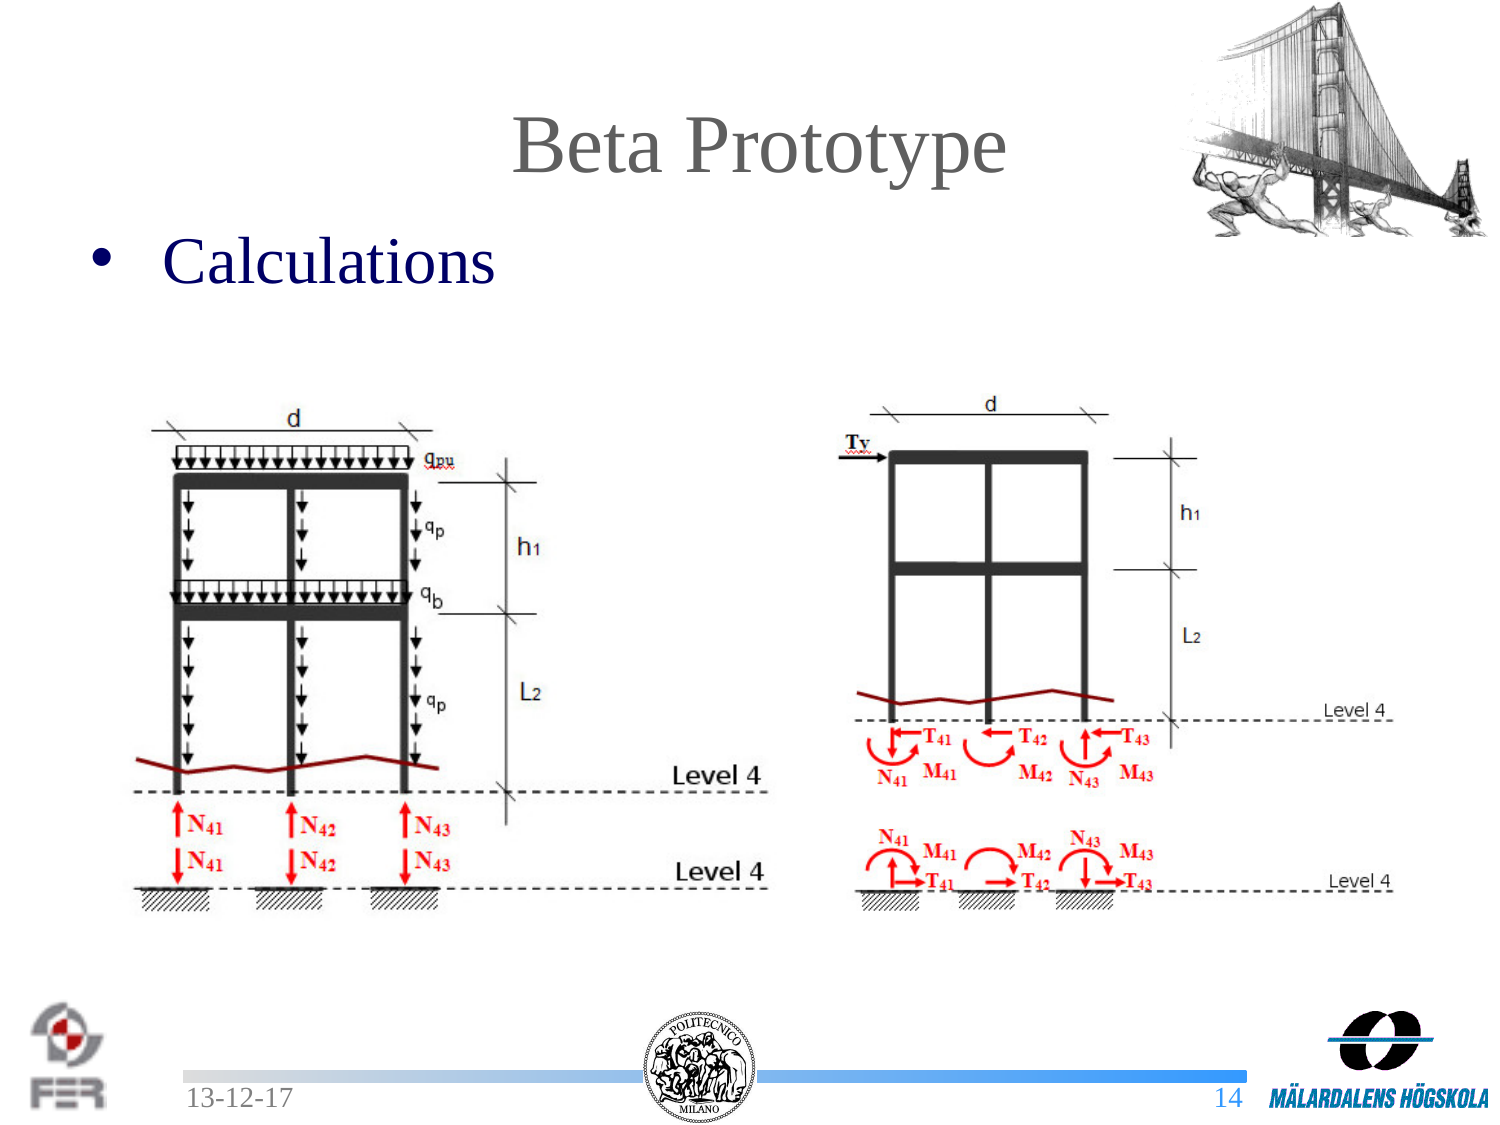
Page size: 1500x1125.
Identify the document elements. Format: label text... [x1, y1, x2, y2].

picture [118, 389, 784, 922]
picture [826, 383, 1399, 916]
text_box 13-12-17 [171, 1070, 396, 1114]
text_box [1186, 1070, 1258, 1114]
picture [29, 987, 107, 1125]
picture [1454, 1091, 1459, 1108]
list Calculations [75, 209, 1426, 952]
picture [1175, 0, 1488, 237]
picture [1435, 1096, 1441, 1104]
picture [643, 1011, 757, 1123]
title Beta Prototype [75, 45, 1175, 209]
picture [1368, 1093, 1374, 1104]
picture [1269, 1011, 1488, 1108]
